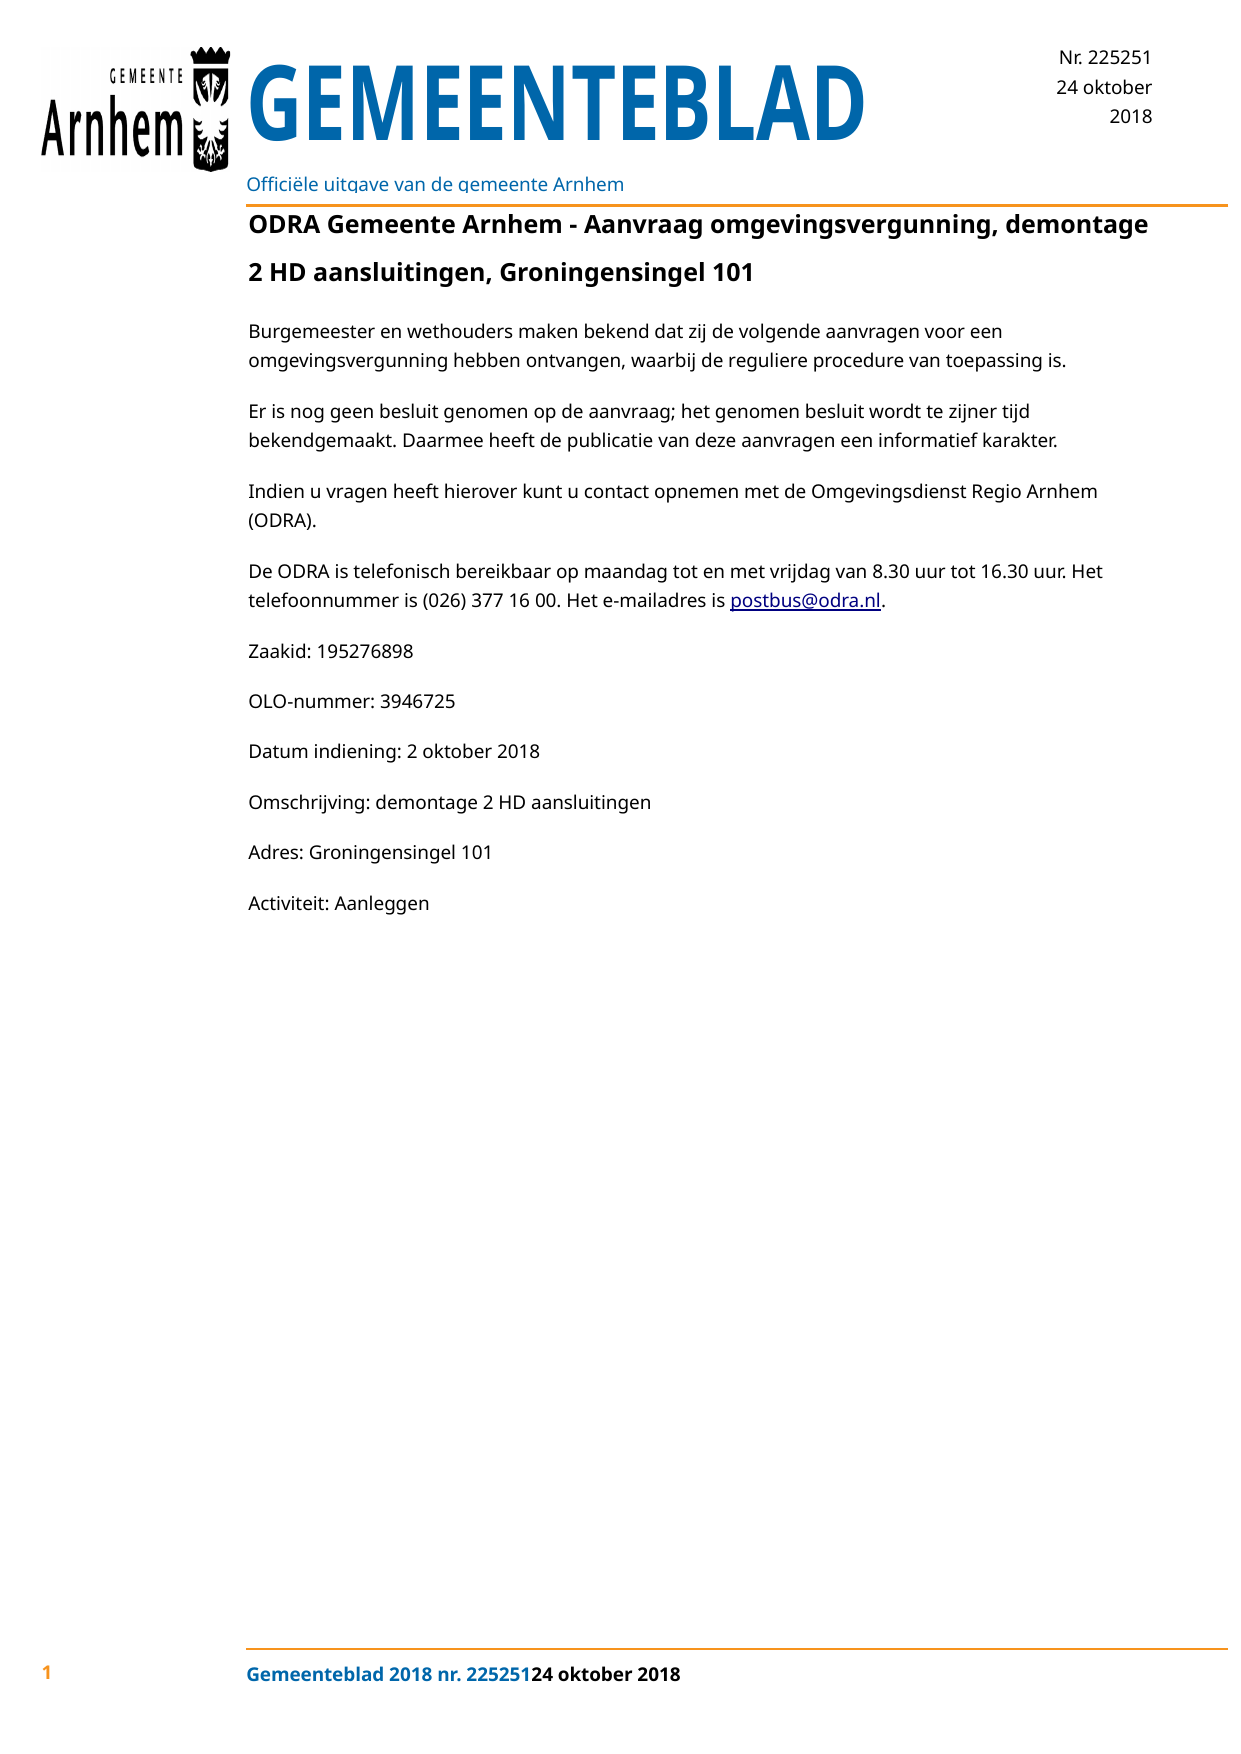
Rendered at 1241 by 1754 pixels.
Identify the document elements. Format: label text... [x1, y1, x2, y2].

text OLO-nummer: 3946725 [248, 688, 1152, 714]
picture [41, 47, 231, 172]
text De ODRA is telefonisch bereikbaar op maandag tot en met vrijdag van 8.30 uur tot 16.30 uur. Het telefoonnummer is (026) 377 16 00. Het e-mailadres is postbus@odra.nl. [248, 558, 1152, 613]
text Datum indiening: 2 oktober 2018 [248, 739, 1152, 764]
text Activiteit: Aanleggen [248, 890, 1152, 916]
text ODRA Gemeente Arnhem - Aanvraag omgevingsvergunning, demontage 2 HD aansluitingen, Groningensingel 101 [248, 207, 1152, 288]
text Omschrijving: demontage 2 HD aansluitingen [248, 789, 1152, 815]
text Zaakid: 195276898 [248, 638, 1152, 664]
text Adres: Groningensingel 101 [248, 839, 1152, 865]
text Indien u vragen heeft hierover kunt u contact opnemen met de Omgevingsdienst Regio Arnhem (ODRA). [248, 478, 1152, 533]
text Burgemeester en wethouders maken bekend dat zij de volgende aanvragen voor een omgevingsvergunning hebben ontvangen, waarbij de reguliere procedure van toepassing is. [248, 318, 1152, 373]
text Er is nog geen besluit genomen op de aanvraag; het genomen besluit wordt te zijner tijd bekendgemaakt. Daarmee heeft de publicatie van deze aanvragen een informatief karakter. [248, 398, 1152, 453]
